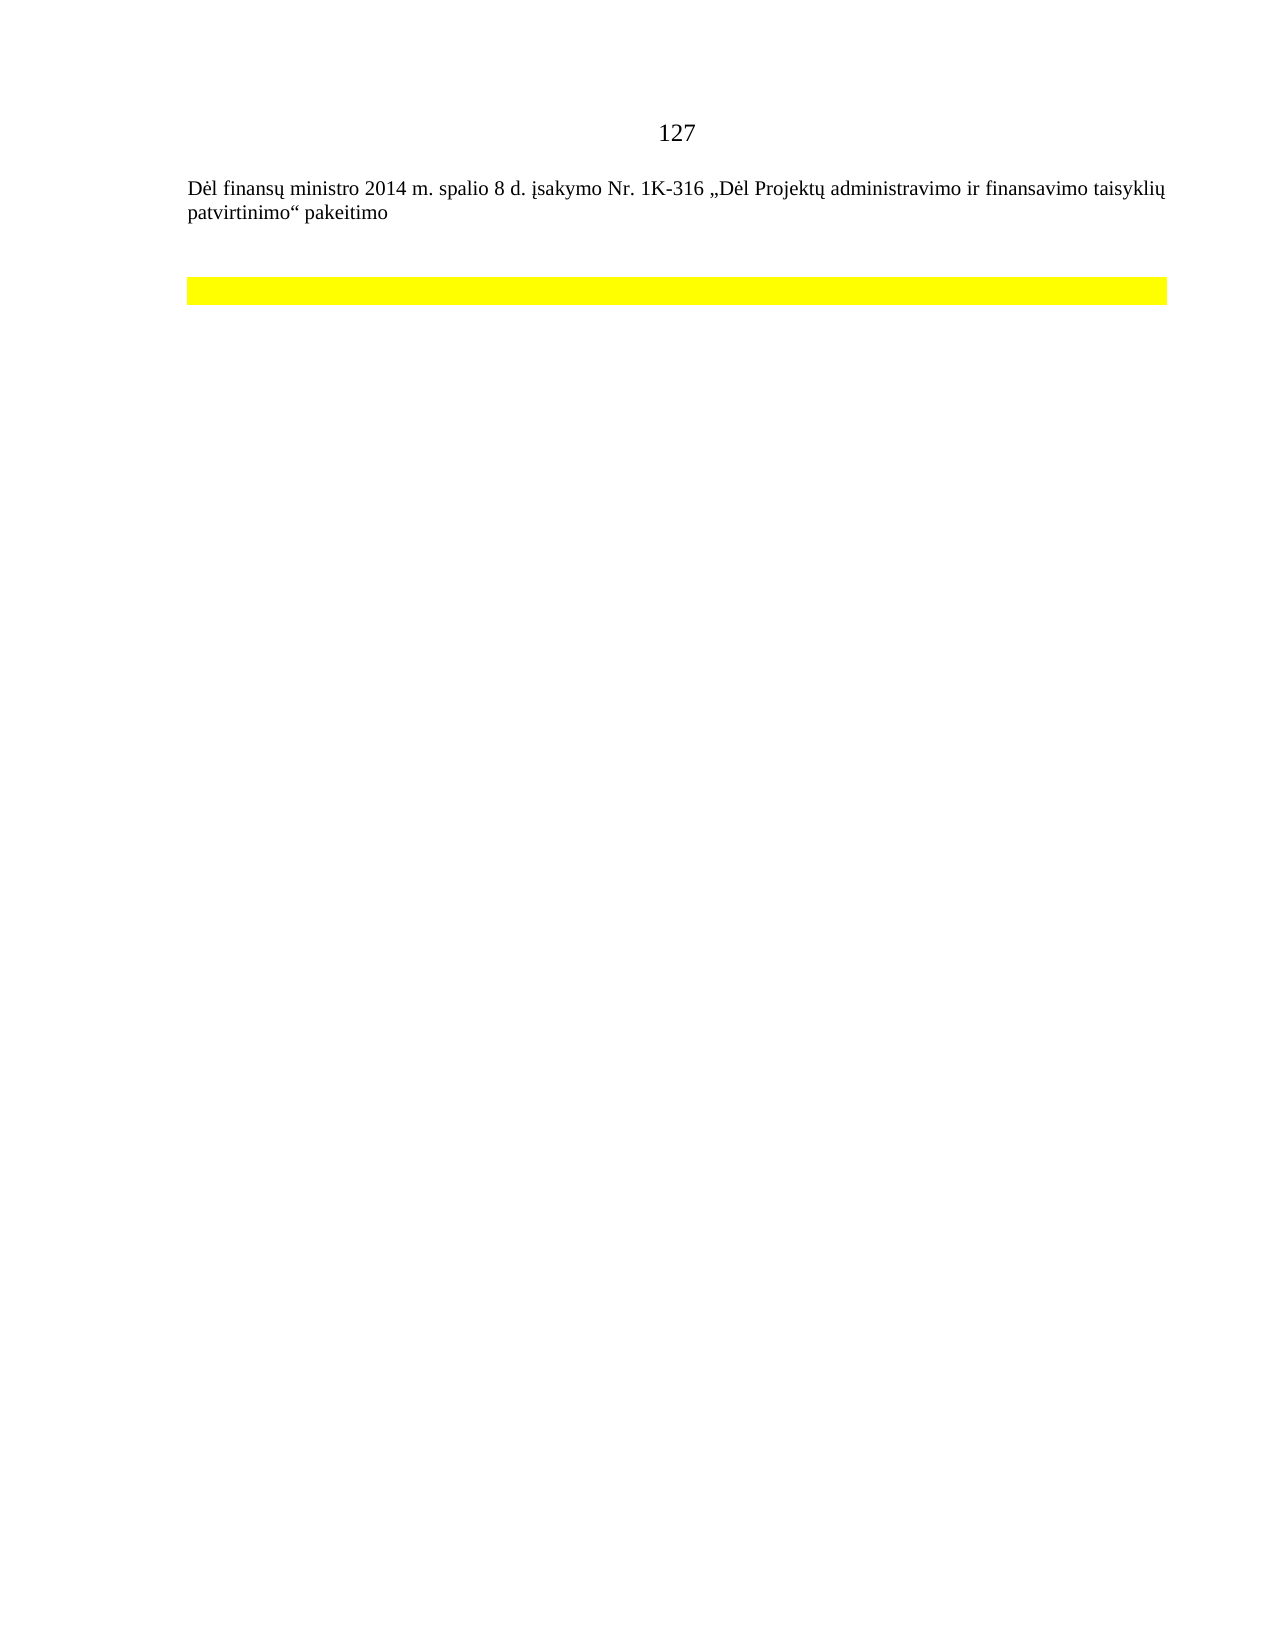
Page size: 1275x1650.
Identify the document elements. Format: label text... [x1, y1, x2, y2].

text Dėl finansų ministro 2014 m. spalio 8 d. įsakymo Nr. 1K-316 „Dėl Projektų administravimo ir finansavimo taisyklių patvirtinimo“ pakeitimo [187, 176, 1167, 224]
